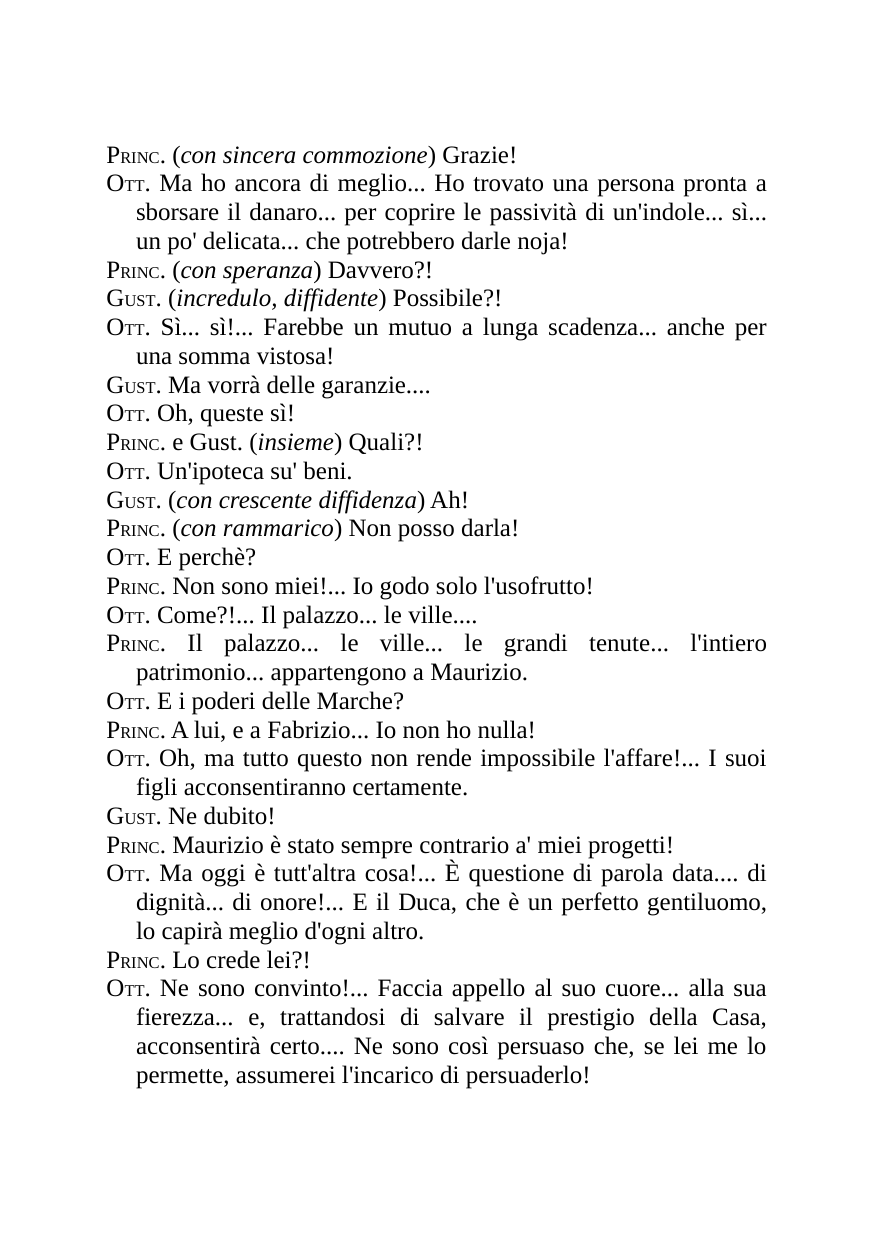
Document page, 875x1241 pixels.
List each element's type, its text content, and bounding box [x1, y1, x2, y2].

text Princ. Non sono miei!... Io godo solo l'usofrutto! [106, 571, 768, 600]
text Princ. (con speranza) Davvero?! [106, 255, 768, 283]
text Ott. Ne sono convinto!... Faccia appello al suo cuore... alla sua fierezza... e, trattandosi di salvare il prestigio della Casa, acconsentirà certo.... Ne sono così persuaso che, se lei me lo permette, assumerei l'incarico di persuaderlo! [106, 973, 768, 1088]
text Princ. Il palazzo... le ville... le grandi tenute... l'intiero patrimonio... appartengono a Maurizio. [106, 628, 768, 686]
text Gust. Ne dubito! [106, 801, 768, 830]
text Princ. Maurizio è stato sempre contrario a' miei progetti! [106, 830, 768, 858]
text Princ. Lo crede lei?! [106, 945, 768, 973]
text Ott. Un'ipoteca su' beni. [106, 456, 768, 485]
text Ott. Sì... sì!... Farebbe un mutuo a lunga scadenza... anche per una somma vistosa! [106, 312, 768, 370]
text Princ. e Gust. (insieme) Quali?! [106, 427, 768, 456]
text Gust. (incredulo, diffidente) Possibile?! [106, 283, 768, 312]
text Ott. E i poderi delle Marche? [106, 686, 768, 715]
text Ott. E perchè? [106, 542, 768, 571]
text Princ. A lui, e a Fabrizio... Io non ho nulla! [106, 715, 768, 743]
text Ott. Oh, queste sì! [106, 398, 768, 427]
text Ott. Ma ho ancora di meglio... Ho trovato una persona pronta a sborsare il danaro... per coprire le passività di un'indole... sì... un po' delicata... che potrebbero darle noja! [106, 168, 768, 255]
text Gust. (con crescente diffidenza) Ah! [106, 485, 768, 513]
text Princ. (con sincera commozione) Grazie! [106, 140, 768, 168]
text Ott. Oh, ma tutto questo non rende impossibile l'affare!... I suoi figli acconsentiranno certamente. [106, 743, 768, 801]
text Ott. Ma oggi è tutt'altra cosa!... È questione di parola data.... di dignità... di onore!... E il Duca, che è un perfetto gentiluomo, lo capirà meglio d'ogni altro. [106, 858, 768, 945]
text Ott. Come?!... Il palazzo... le ville.... [106, 600, 768, 628]
text Princ. (con rammarico) Non posso darla! [106, 513, 768, 542]
text Gust. Ma vorrà delle garanzie.... [106, 370, 768, 398]
